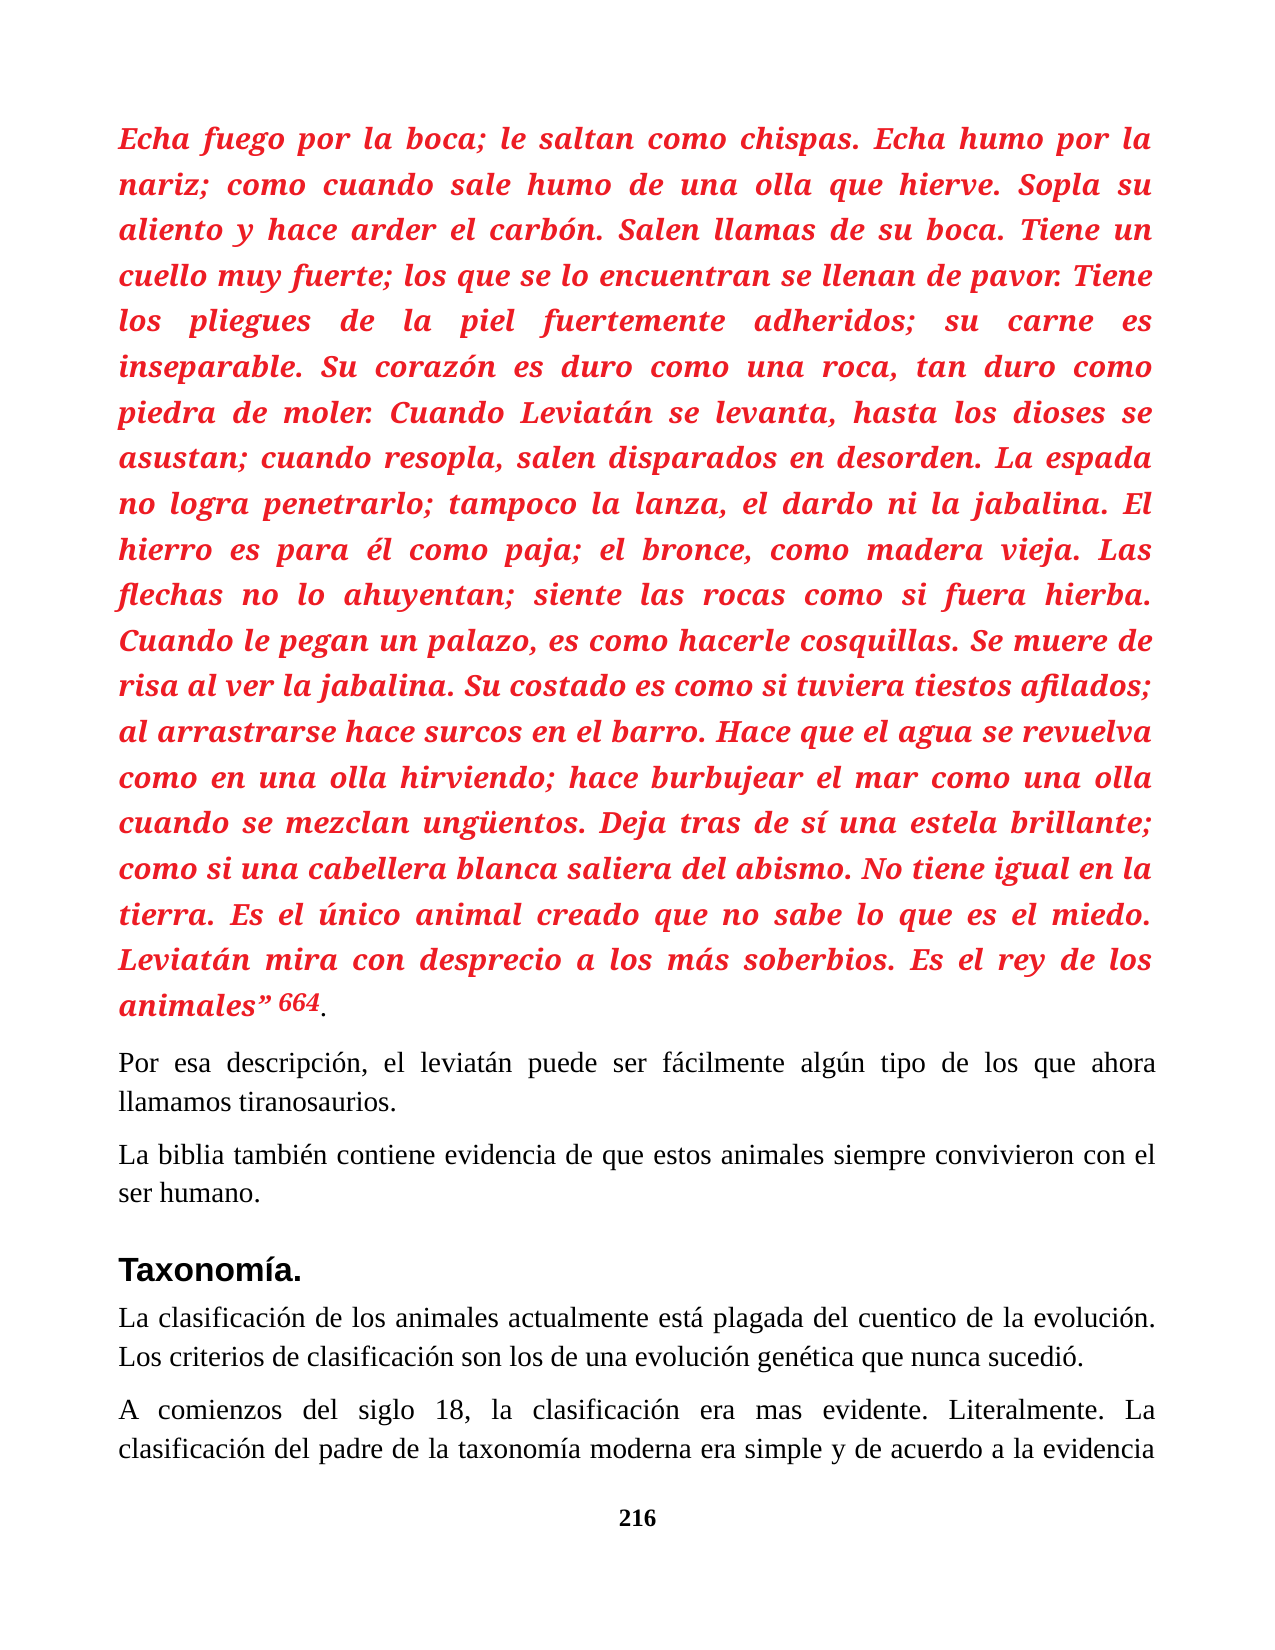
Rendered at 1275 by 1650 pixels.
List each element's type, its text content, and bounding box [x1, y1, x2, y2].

text La biblia también contiene evidencia de que estos animales siempre convivieron con el ser humano. [118, 1137, 1157, 1209]
text A comienzos del siglo 18, la clasificación era mas evidente. Literalmente. La clasificación del padre de la taxonomía moderna era simple y de acuerdo a la evidencia [118, 1392, 1157, 1464]
subtitle Taxonomía. [118, 1249, 1157, 1288]
text La clasificación de los animales actualmente está plagada del cuentico de la evolución. Los criterios de clasificación son los de una evolución genética que nunca sucedió. [118, 1301, 1157, 1373]
text Echa fuego por la boca; le saltan como chispas. Echa humo por la nariz; como cuando sale humo de una olla que hierve. Sopla su aliento y hace arder el carbón. Salen llamas de su boca. Tiene un cuello muy fuerte; los que se lo encuentran se llenan de pavor. Tiene los pliegues de la piel fuertemente adheridos; su carne es inseparable. Su corazón es duro como una roca, tan duro como piedra de moler. Cuando Leviatán se levanta, hasta los dioses se asustan; cuando resopla, salen disparados en desorden. La espada no logra penetrarlo; tampoco la lanza, el dardo ni la jabalina. El hierro es para él como paja; el bronce, como madera vieja. Las flechas no lo ahuyentan; siente las rocas como si fuera hierba. Cuando le pegan un palazo, es como hacerle cosquillas. Se muere de risa al ver la jabalina. Su costado es como si tuviera tiestos afilados; al arrastrarse hace surcos en el barro. Hace que el agua se revuelva como en una olla hirviendo; hace burbujear el mar como una olla cuando se mezclan ungüentos. Deja tras de sí una estela brillante; como si una cabellera blanca saliera del abismo. No tiene igual en la tierra. Es el único animal creado que no sabe lo que es el miedo. Leviatán mira con desprecio a los más soberbios. Es el rey de los animales” . [118, 118, 1157, 1025]
text Por esa descripción, el leviatán puede ser fácilmente algún tipo de los que ahora llamamos tiranosaurios. [118, 1045, 1157, 1117]
